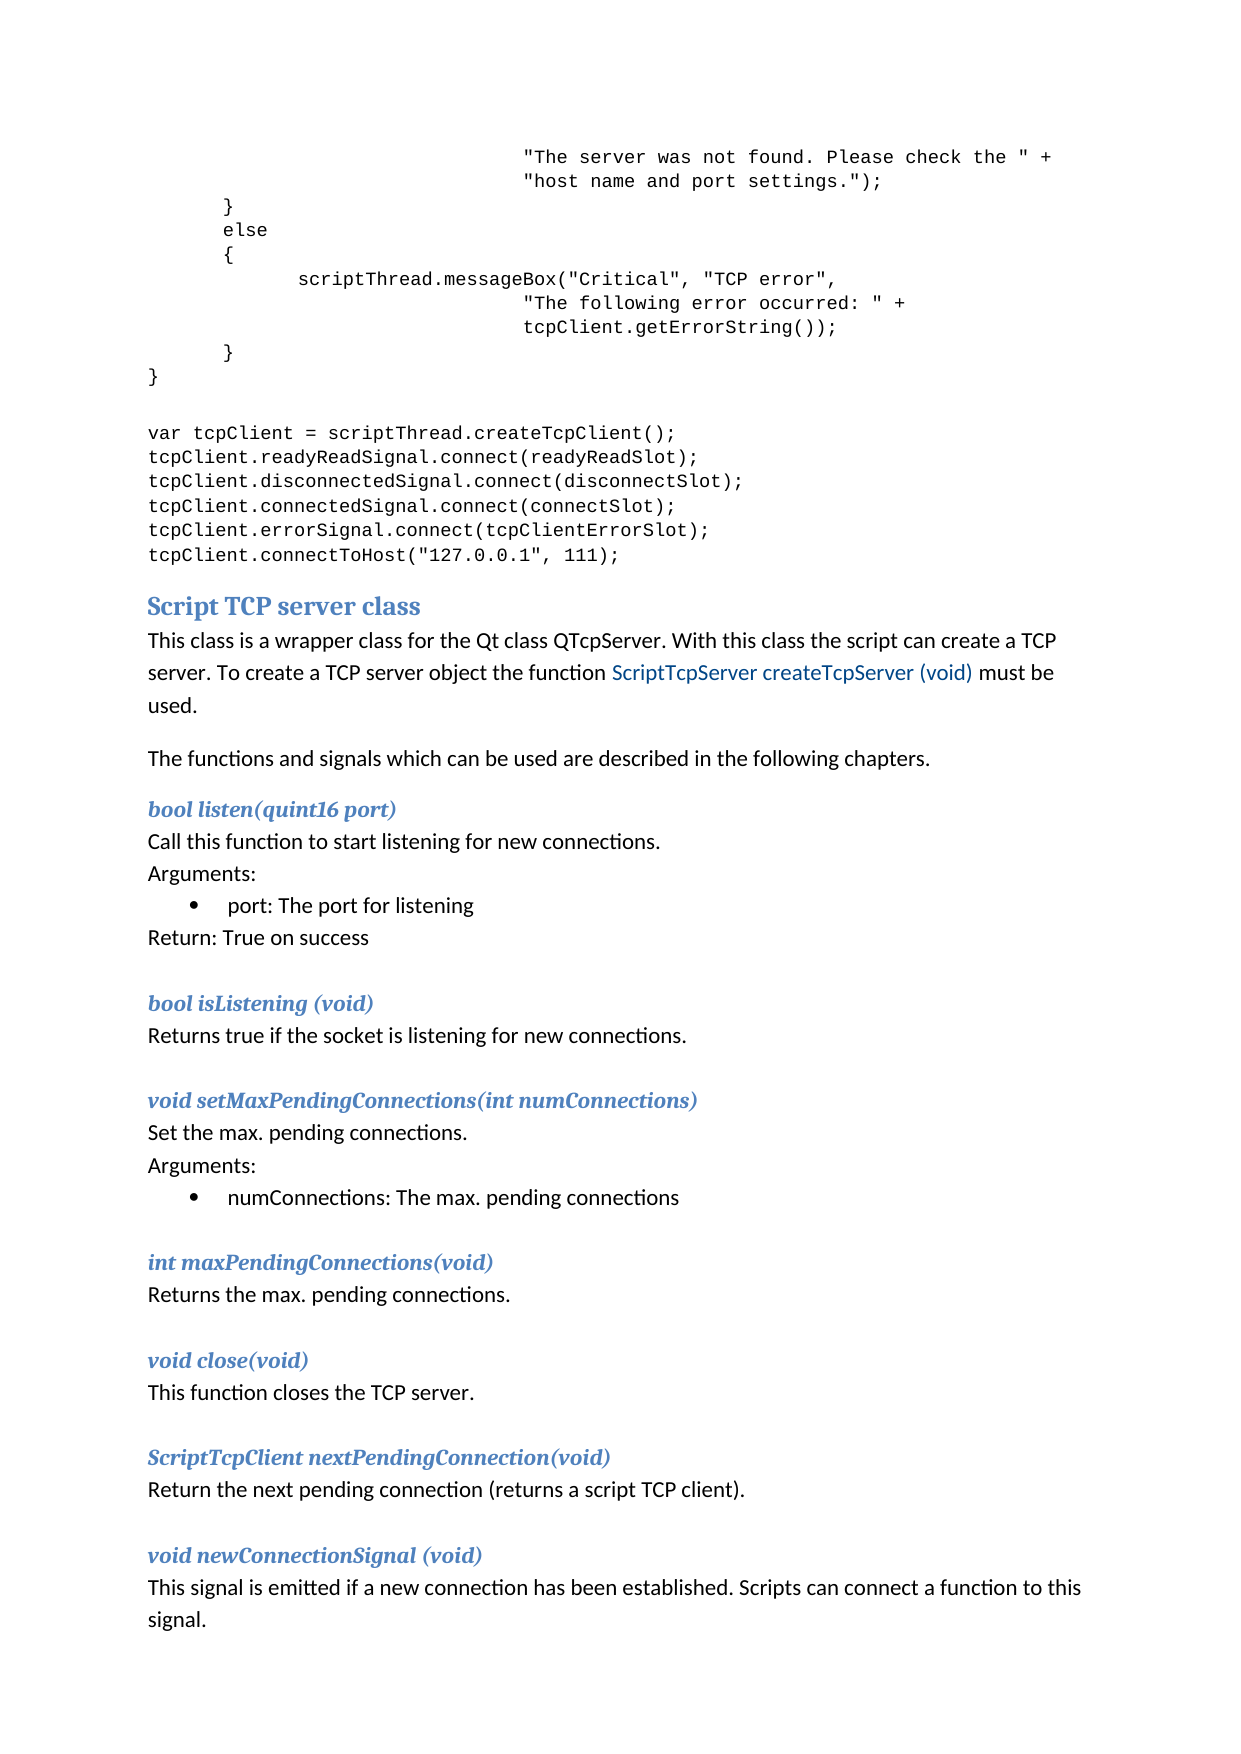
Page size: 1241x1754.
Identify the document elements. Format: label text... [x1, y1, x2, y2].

subtitle Script TCP server class [148, 591, 1093, 622]
text This function closes the TCP server. [148, 1378, 1093, 1406]
text tcpClient.errorSignal.connect(tcpClientErrorSlot); [148, 521, 1093, 542]
text This class is a wrapper class for the Qt class QTcpServer. With this class the script can create a TCP server. To create a TCP server object the function ScriptTcpServer createTcpServer (void) must be used. [148, 626, 1093, 719]
text Arguments: [148, 1151, 1093, 1179]
text scriptThread.messageBox("Critical", "TCP error", [148, 269, 1093, 291]
text else [148, 221, 1093, 242]
text Return: True on success [148, 923, 1093, 952]
text tcpClient.getErrorString()); [148, 318, 1093, 339]
subtitle bool listen(quint16 port) [148, 797, 1093, 823]
text tcpClient.disconnectedSignal.connect(disconnectSlot); [148, 472, 1093, 493]
subtitle void setMaxPendingConnections(int numConnections) [148, 1088, 1093, 1115]
text { [148, 245, 1093, 266]
text Arguments: [148, 859, 1093, 887]
subtitle ScriptTcpClient nextPendingConnection(void) [148, 1445, 1093, 1472]
text This signal is emitted if a new connection has been established. Scripts can connect a function to this signal. [148, 1573, 1093, 1633]
subtitle void newConnectionSignal (void) [148, 1543, 1093, 1569]
subtitle int maxPendingConnections(void) [148, 1250, 1093, 1277]
text tcpClient.readyReadSignal.connect(readyReadSlot); [148, 448, 1093, 469]
text Call this function to start listening for new connections. [148, 827, 1093, 855]
text tcpClient.connectToHost("127.0.0.1", 111); [148, 545, 1093, 567]
text "host name and port settings."); [148, 172, 1093, 193]
text "The server was not found. Please check the " + [148, 148, 1093, 169]
text Return the next pending connection (returns a script TCP client). [148, 1475, 1093, 1503]
text Set the max. pending connections. [148, 1118, 1093, 1147]
list port: The port for listening [190, 891, 1093, 919]
subtitle bool isListening (void) [148, 991, 1093, 1017]
text var tcpClient = scriptThread.createTcpClient(); [148, 423, 1093, 445]
text "The following error occurred: " + [148, 294, 1093, 315]
subtitle void close(void) [148, 1348, 1093, 1374]
text Returns the max. pending connections. [148, 1280, 1093, 1308]
text Returns true if the socket is listening for new connections. [148, 1021, 1093, 1049]
text The functions and signals which can be used are described in the following chapters. [148, 744, 1093, 772]
text tcpClient.connectedSignal.connect(connectSlot); [148, 497, 1093, 518]
list numConnections: The max. pending connections [190, 1183, 1093, 1211]
text } [148, 196, 1093, 218]
text } [148, 367, 1093, 388]
text } [148, 343, 1093, 364]
